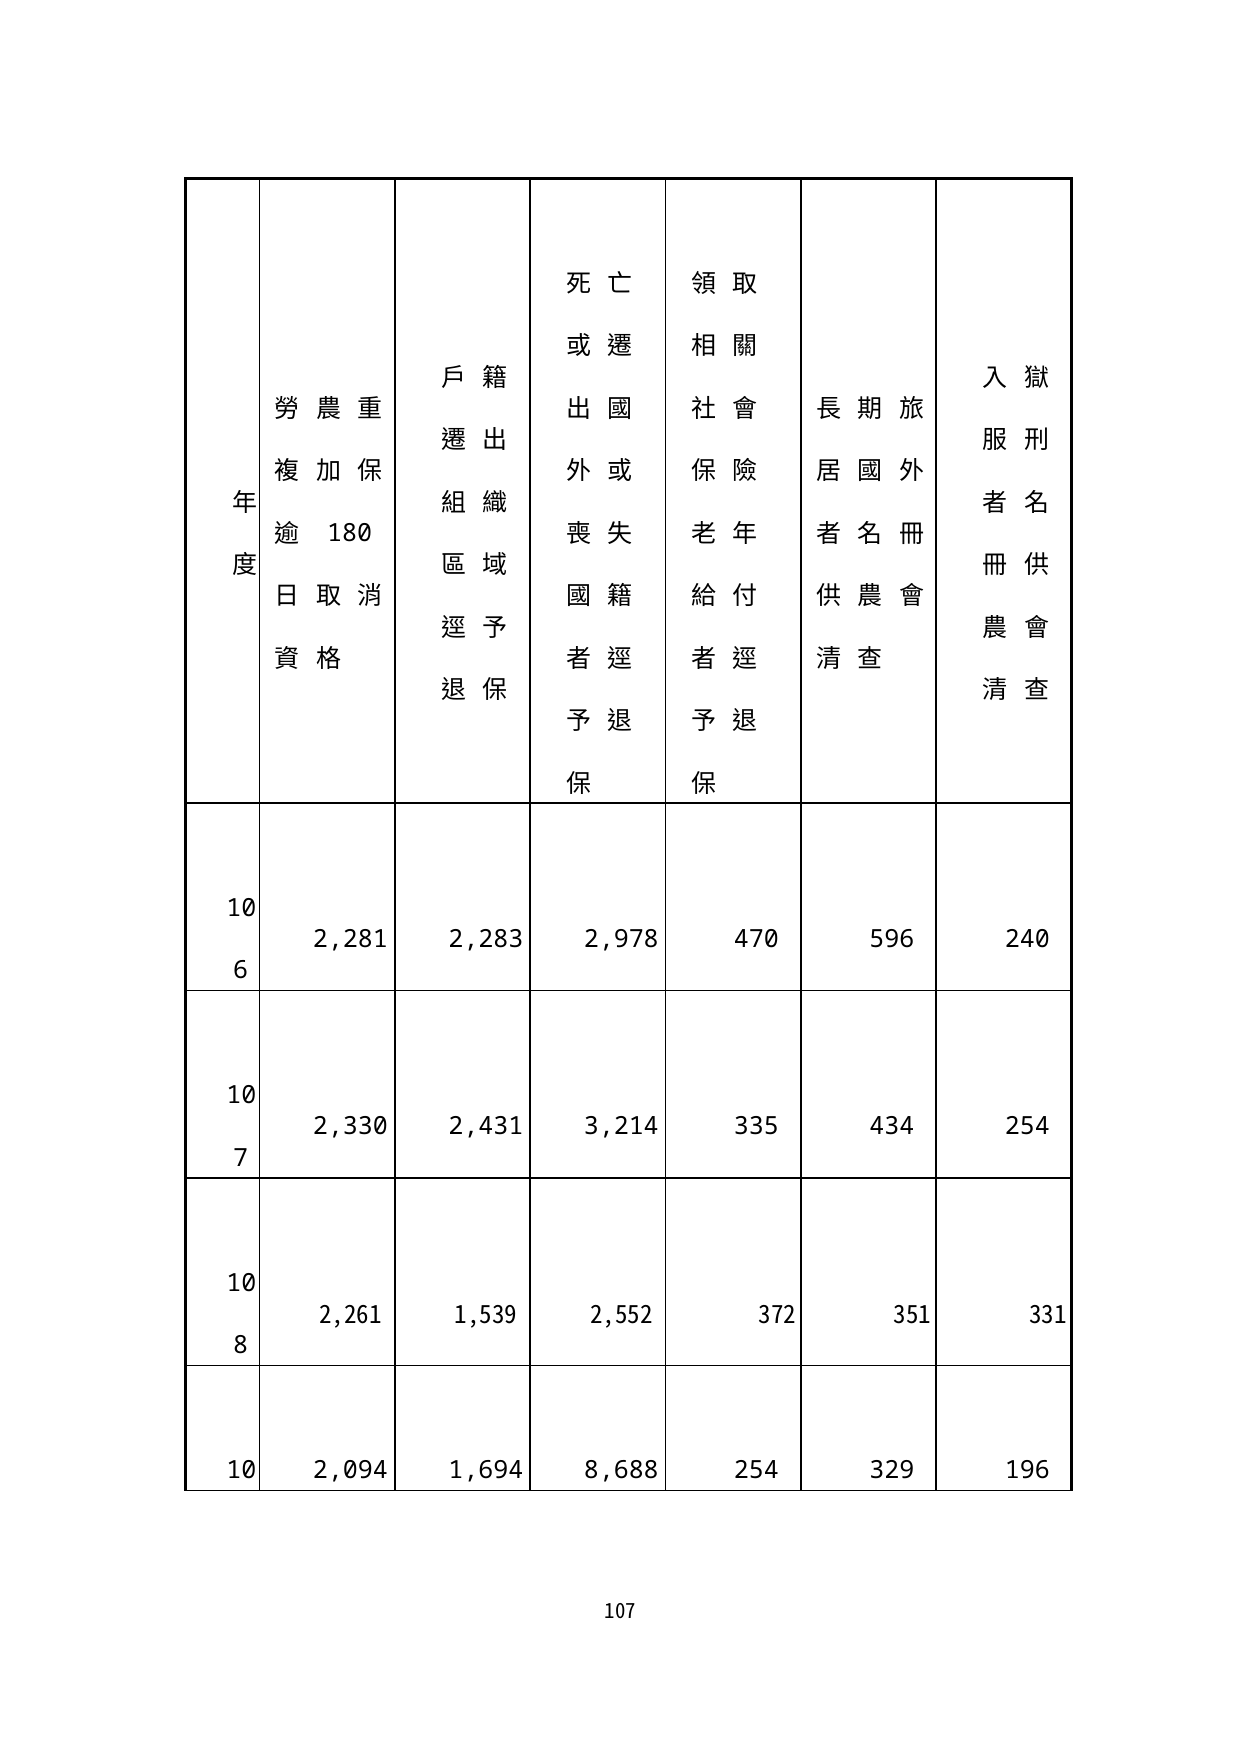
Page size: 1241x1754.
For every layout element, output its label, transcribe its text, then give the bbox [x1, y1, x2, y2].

table_cell 596 [802, 804, 935, 990]
table_cell 1,539 [396, 1179, 529, 1365]
table_cell 2,261 [260, 1179, 394, 1365]
table_cell 2,431 [396, 991, 529, 1177]
table_cell 8,688 [531, 1366, 665, 1490]
table_cell 1,694 [396, 1366, 529, 1490]
table_header 入獄服刑者名冊供農會清查 [937, 180, 1070, 802]
table_cell 2,094 [260, 1366, 394, 1490]
table_cell 470 [666, 804, 800, 990]
table_header 勞農重複加保逾180日取消資格 [260, 180, 394, 802]
table_cell 10 [187, 1366, 259, 1490]
table_header 死亡或遷出國外或喪失國籍者逕予退保 [531, 180, 665, 802]
table_cell 2,552 [531, 1179, 665, 1365]
table_cell 2,281 [260, 804, 394, 990]
table_header 戶籍遷出組織區域逕予退保 [396, 180, 529, 802]
table_cell 2,283 [396, 804, 529, 990]
table_header 領取相關社會保險老年給付者逕予退保 [666, 180, 800, 802]
table_cell 372 [666, 1179, 800, 1365]
table_cell 331 [937, 1179, 1070, 1365]
table_cell 106 [187, 804, 259, 990]
table_cell 2,330 [260, 991, 394, 1177]
table_cell 3,214 [531, 991, 665, 1177]
table_cell 434 [802, 991, 935, 1177]
table_cell 240 [937, 804, 1070, 990]
table_cell 196 [937, 1366, 1070, 1490]
table_cell 351 [802, 1179, 935, 1365]
table_cell 254 [666, 1366, 800, 1490]
table_cell 335 [666, 991, 800, 1177]
table_header 年度 [187, 180, 259, 802]
table_cell 254 [937, 991, 1070, 1177]
table_cell 2,978 [531, 804, 665, 990]
table_cell 329 [802, 1366, 935, 1490]
table_header 長期旅居國外者名冊供農會清查 [802, 180, 935, 802]
table_cell 107 [187, 991, 259, 1177]
table_cell 108 [187, 1179, 259, 1365]
